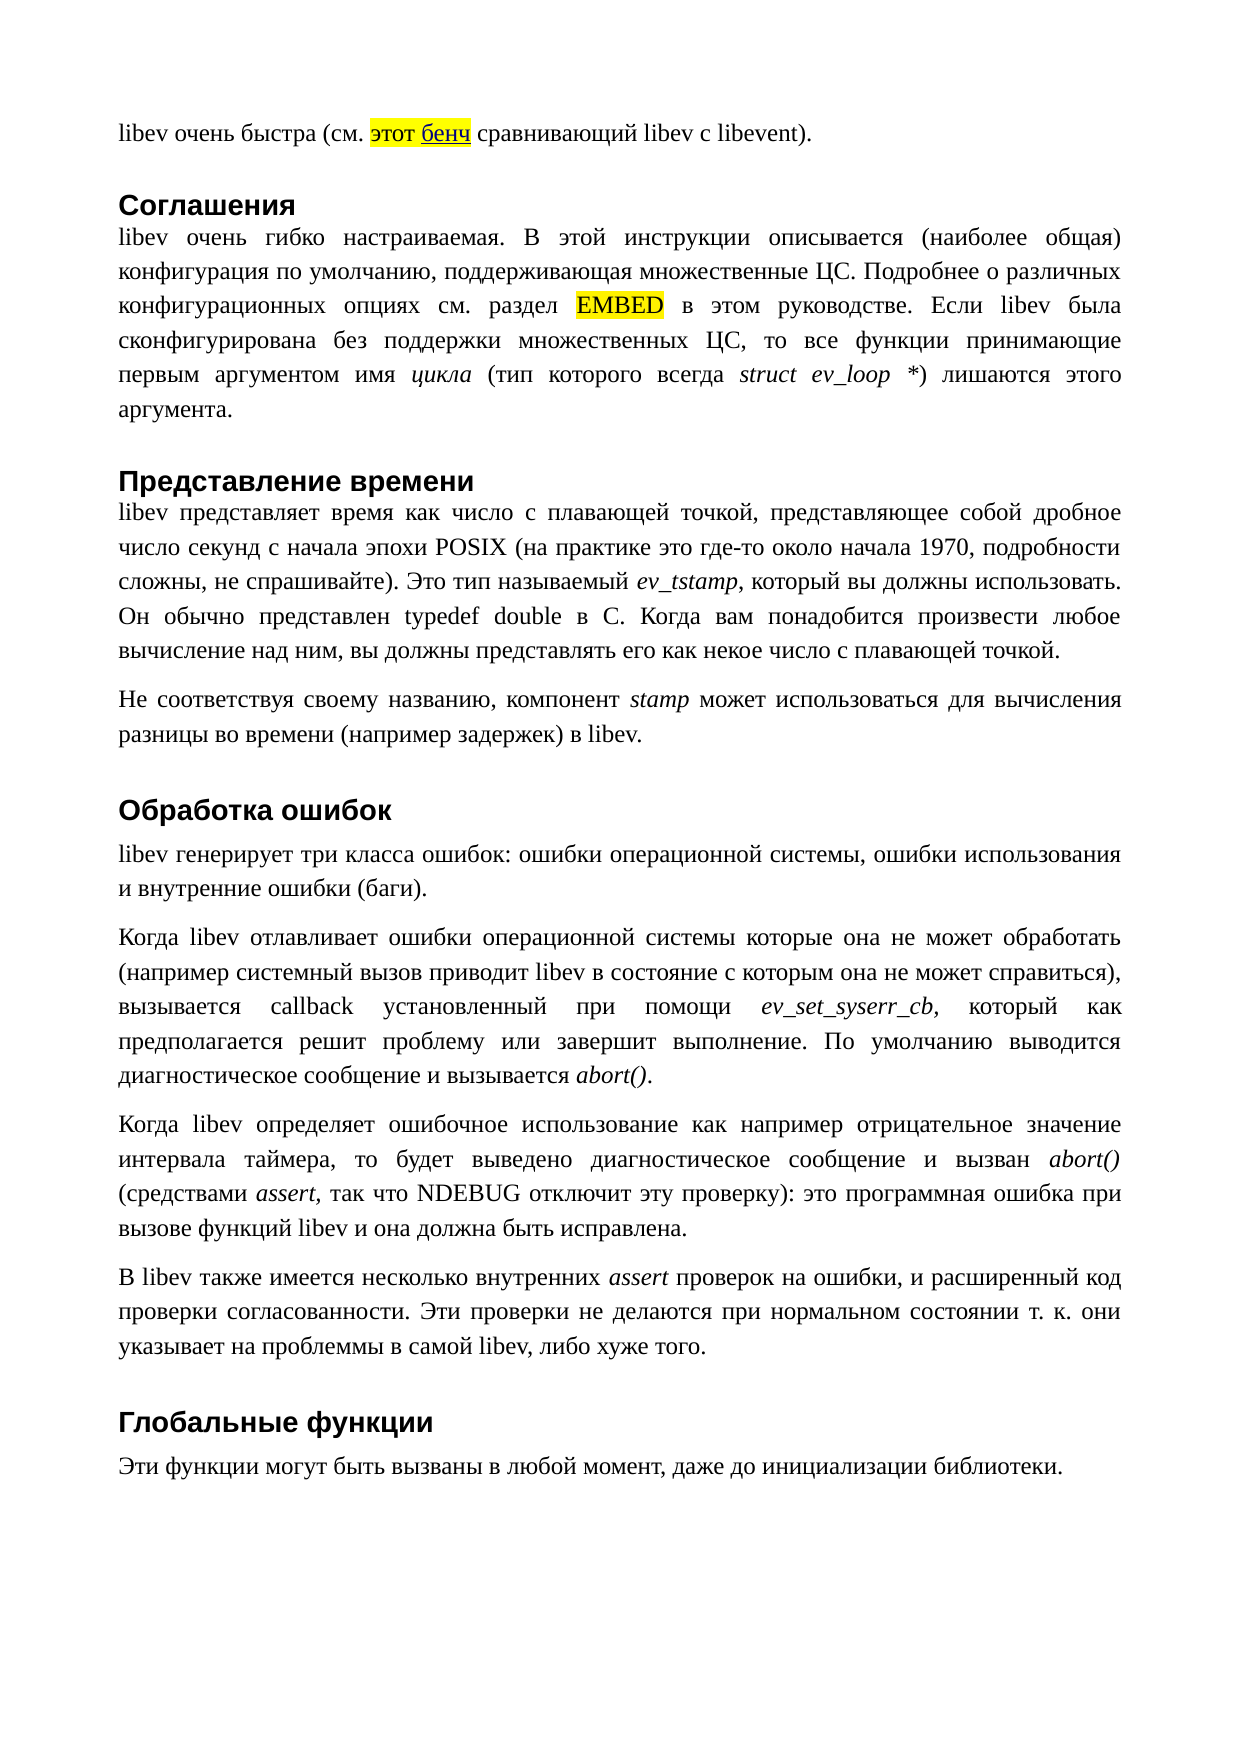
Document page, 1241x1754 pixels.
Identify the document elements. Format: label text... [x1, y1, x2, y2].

text libev очень гибко настраиваемая. В этой инструкции описывается (наиболее общая) конфигурация по умолчанию, поддерживающая множественные ЦС. Подробнее о различных конфигурационных опциях см. раздел EMBED в этом руководстве. Если libev была сконфигурирована без поддержки множественных ЦС, то все функции принимающие первым аргументом имя цикла (тип которого всегда struct ev_loop *) лишаются этого аргумента. [118, 222, 1122, 423]
text libev генерирует три класса ошибок: ошибки операционной системы, ошибки использования и внутренние ошибки (баги). [118, 839, 1122, 902]
subtitle Обработка ошибок [118, 793, 1122, 826]
text В libev также имеется несколько внутренних assert проверок на ошибки, и расширенный код проверки согласованности. Эти проверки не делаются при нормальном состоянии т. к. они указывает на проблеммы в самой libev, либо хуже того. [118, 1262, 1122, 1360]
text Не соответствуя своему названию, компонент stamp может использоваться для вычисления разницы во времени (например задержек) в libev. [118, 684, 1122, 748]
text Эти функции могут быть вызваны в любой момент, даже до инициализации библиотеки. [118, 1451, 1122, 1480]
text libev очень быстра (см. этот бенч сравнивающий libev c libevent). [118, 118, 1122, 147]
text libev представляет время как число с плавающей точкой, представляющее собой дробное число секунд с начала эпохи POSIX (на практике это где-то около начала 1970, подробности сложны, не спрашивайте). Это тип называемый ev_tstamp, который вы должны использовать. Он обычно представлен typedef double в С. Когда вам понадобится произвести любое вычисление над ним, вы должны представлять его как некое число с плавающей точкой. [118, 497, 1122, 664]
subtitle Глобальные функции [118, 1405, 1122, 1438]
text Когда libev определяет ошибочное использование как например отрицательное значение интервала таймера, то будет выведено диагностическое сообщение и вызван abort() (средствами assert, так что NDEBUG отключит эту проверку): это программная ошибка при вызове функций libev и она должна быть исправлена. [118, 1109, 1122, 1242]
subtitle Соглашения [118, 188, 1122, 222]
subtitle Представление времени [118, 464, 1122, 497]
text Когда libev отлавливает ошибки операционной системы которые она не может обработать (например системный вызов приводит libev в состояние с которым она не может справиться), вызывается callback установленный при помощи ev_set_syserr_cb, который как предполагается решит проблему или завершит выполнение. По умолчанию выводится диагностическое сообщение и вызывается abort(). [118, 922, 1122, 1089]
